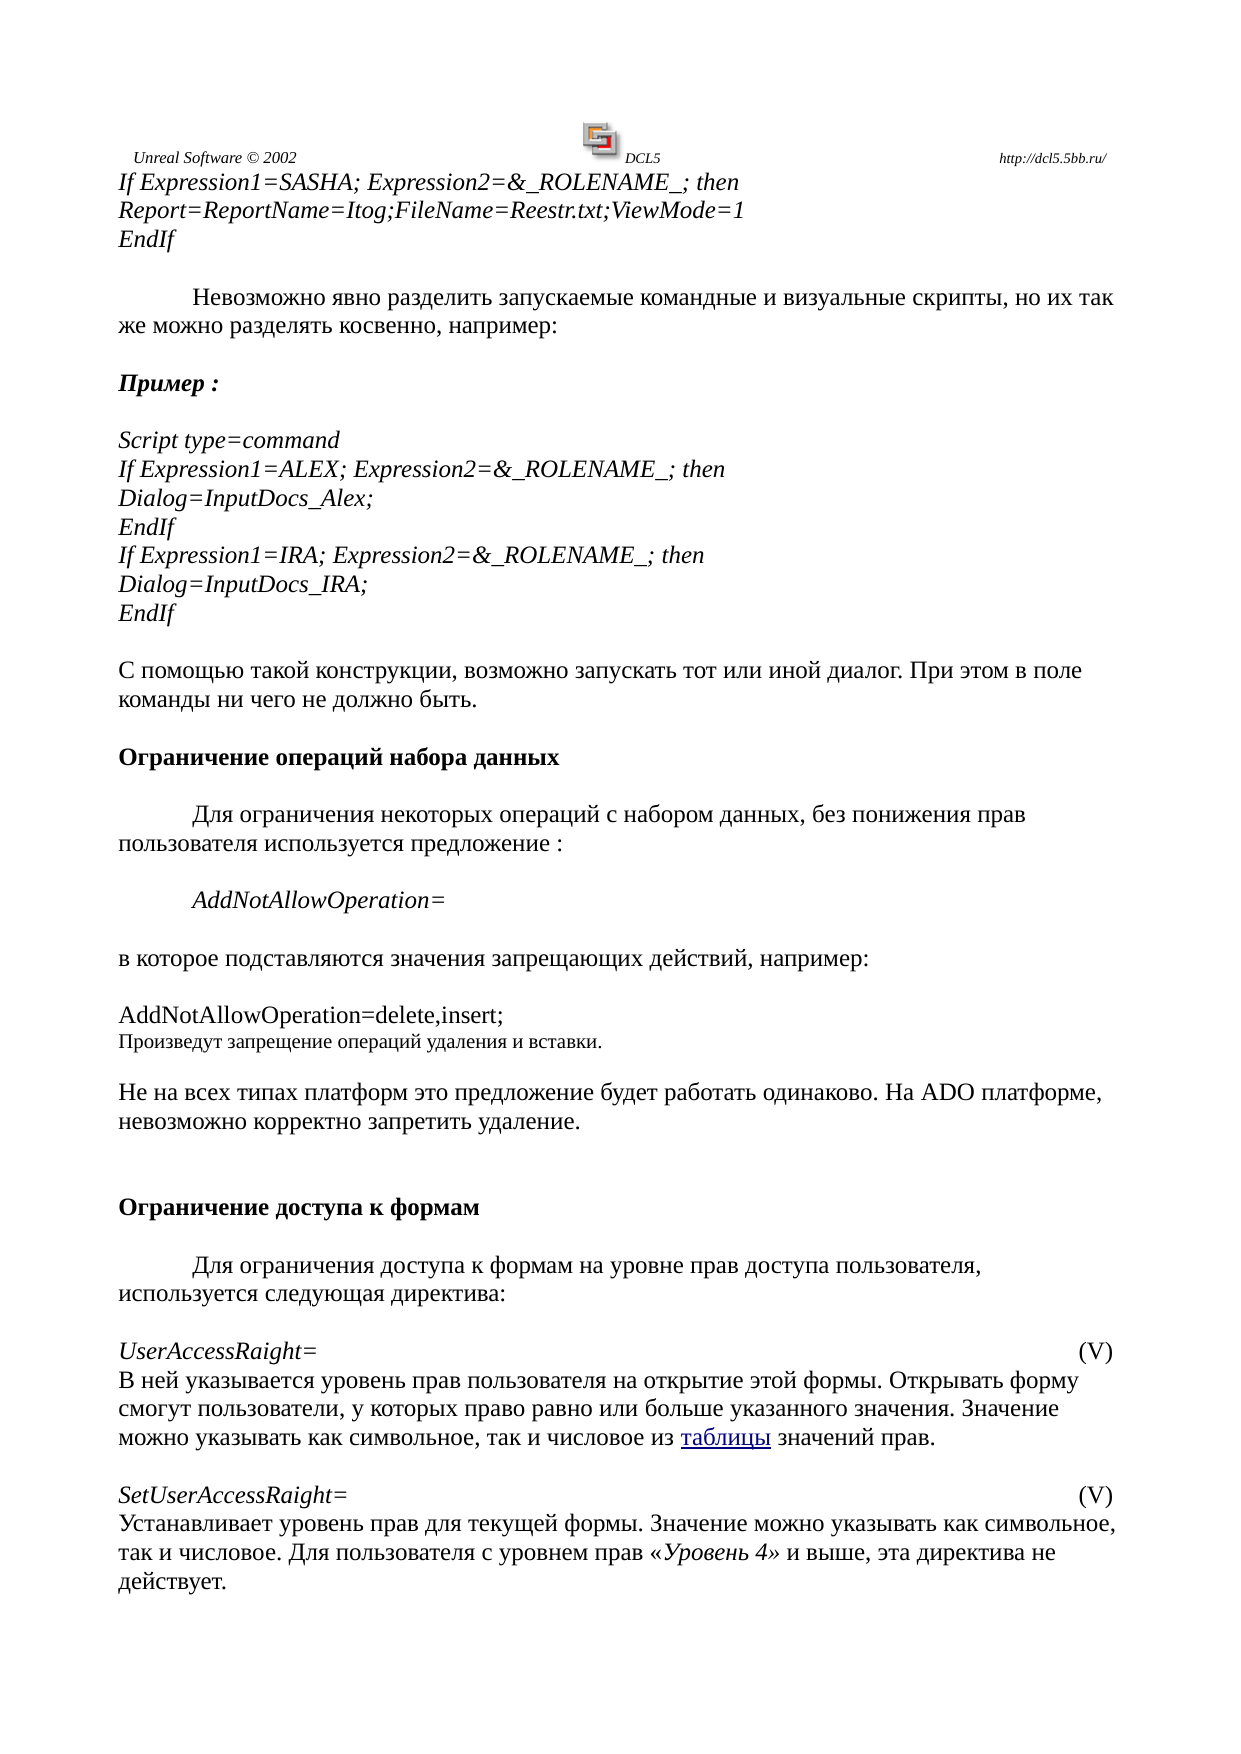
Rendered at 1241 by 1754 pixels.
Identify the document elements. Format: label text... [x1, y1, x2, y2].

text EndIf [118, 598, 1122, 627]
text UserAccessRaight= (V) [118, 1336, 1122, 1365]
text Ограничение доступа к формам [118, 1192, 1122, 1221]
text Пример : [118, 368, 1122, 397]
text If Expression1=ALEX; Expression2=&_ROLENAME_; then [118, 454, 1122, 483]
text Произведут запрещение операций удаления и вставки. [118, 1029, 1122, 1053]
text EndIf [118, 224, 1122, 253]
text в которое подставляются значения запрещающих действий, например: [118, 943, 1122, 972]
text В ней указывается уровень прав пользователя на открытие этой формы. Открывать форму смогут пользователи, у которых право равно или больше указанного значения. Значение можно указывать как символьное, так и числовое из таблицы значений прав. [118, 1365, 1122, 1451]
text If Expression1=IRA; Expression2=&_ROLENAME_; then [118, 540, 1122, 569]
text Dialog=InputDocs_IRA; [118, 569, 1122, 598]
text С помощью такой конструкции, возможно запускать тот или иной диалог. При этом в поле команды ни чего не должно быть. [118, 655, 1122, 713]
text AddNotAllowOperation=delete,insert; [118, 1000, 1122, 1029]
text If Expression1=SASHA; Expression2=&_ROLENAME_; then [118, 167, 1122, 195]
text Для ограничения доступа к формам на уровне прав доступа пользователя, используется следующая директива: [118, 1250, 1122, 1307]
text Script type=command [118, 425, 1122, 454]
text Устанавливает уровень прав для текущей формы. Значение можно указывать как символьное, так и числовое. Для пользователя с уровнем прав «Уровень 4» и выше, эта директива не действует. [118, 1508, 1122, 1595]
text Dialog=InputDocs_Alex; [118, 483, 1122, 512]
picture [579, 118, 625, 164]
text Report=ReportName=Itog;FileName=Reestr.txt;ViewMode=1 [118, 195, 1122, 224]
text EndIf [118, 512, 1122, 540]
text Ограничение операций набора данных [118, 742, 1122, 770]
text Не на всех типах платформ это предложение будет работать одинаково. На ADO платформе, невозможно корректно запретить удаление. [118, 1077, 1122, 1135]
text Невозможно явно разделить запускаемые командные и визуальные скрипты, но их так же можно разделять косвенно, например: [118, 282, 1122, 339]
text SetUserAccessRaight= (V) [118, 1480, 1122, 1508]
text AddNotAllowOperation= [118, 885, 1122, 914]
text Для ограничения некоторых операций с набором данных, без понижения прав пользователя используется предложение : [118, 799, 1122, 857]
